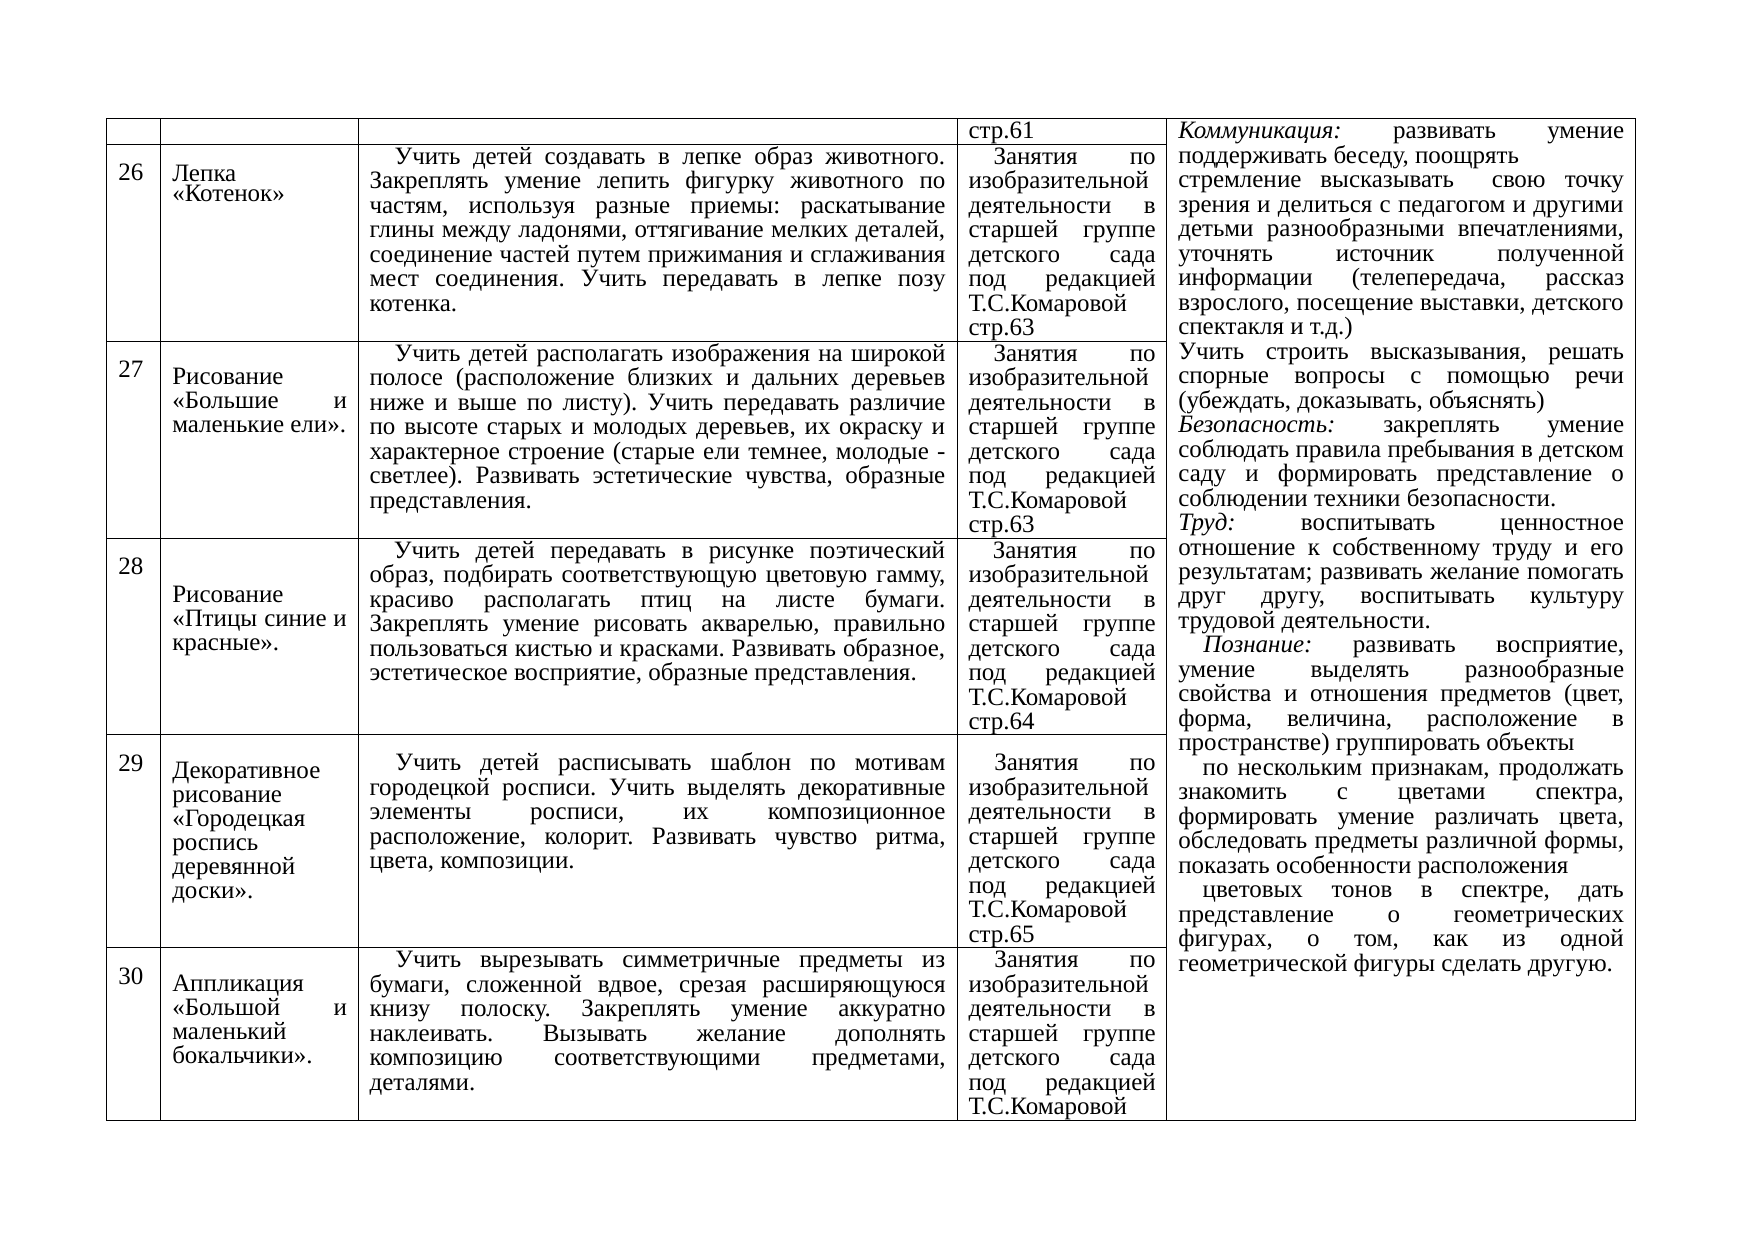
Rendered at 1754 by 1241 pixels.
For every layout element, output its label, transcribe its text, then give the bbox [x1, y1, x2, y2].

table_cell Рисование «Большие и маленькие ели». [161, 342, 358, 537]
table_cell Учить детей расписывать шаблон по мотивам городецкой росписи. Учить выделять декоративные элементы росписи, их композиционное расположение, колорит. Развивать чувство ритма, цвета, композиции. [359, 735, 957, 947]
table_cell стр.61 [958, 119, 1166, 144]
table_cell Учить вырезывать симметричные предметы из бумаги, сложенной вдвое, срезая расширяющуюся книзу полоску. Закреплять умение аккуратно наклеивать. Вызывать желание дополнять композицию соответствующими предметами, деталями. [359, 948, 957, 1119]
table_cell [161, 119, 358, 144]
table_cell Учить детей создавать в лепке образ животного. Закреплять умение лепить фигурку животного по частям, используя разные приемы: раскатывание глины между ладонями, оттягивание мелких деталей, соединение частей путем прижимания и сглаживания мест соединения. Учить передавать в лепке позу котенка. [359, 145, 957, 341]
table_cell Рисование «Птицы синие и красные». [161, 539, 358, 734]
table_cell [107, 119, 160, 144]
table_cell [359, 119, 957, 144]
table_cell Учить детей передавать в рисунке поэтический образ, подбирать соответствующую цветовую гамму, красиво располагать птиц на листе бумаги. Закреплять умение рисовать акварелью, правильно пользоваться кистью и красками. Развивать образное, эстетическое восприятие, образные представления. [359, 539, 957, 734]
table_cell Занятия по изобразительной деятельности в старшей группе детского сада под редакцией Т.С.Комаровой стр.65 [958, 735, 1166, 947]
table_cell Занятия по изобразительной деятельности в старшей группе детского сада под редакцией Т.С.Комаровой стр.64 [958, 539, 1166, 734]
table_cell Аппликация «Большой и маленький бокальчики». [161, 948, 358, 1119]
table_cell 27 [107, 342, 160, 537]
table_cell 28 [107, 539, 160, 734]
table_cell Занятия по изобразительной деятельности в старшей группе детского сада под редакцией Т.С.Комаровой стр.63 [958, 145, 1166, 341]
table_cell Занятия по изобразительной деятельности в старшей группе детского сада под редакцией Т.С.Комаровой [958, 948, 1166, 1119]
table_cell Лепка «Котенок» [161, 145, 358, 341]
table_cell Коммуникация: развивать умение поддерживать беседу, поощрять стремление высказывать свою точку зрения и делиться с педагогом и другими детьми разнообразными впечатлениями, уточнять источник полученной информации (телепередача, рассказ взрослого, посещение выставки, детского спектакля и т.д.) Учить строить высказывания, решать спорные вопросы с помощью речи (убеждать, доказывать, объяснять) Безопасность: закреплять умение соблюдать правила пребывания в детском саду и формировать представление о соблюдении техники безопасности. Труд: воспитывать ценностное отношение к собственному труду и его результатам; развивать желание помогать друг другу, воспитывать культуру трудовой деятельности. Познание: развивать восприятие, умение выделять разнообразные свойства и отношения предметов (цвет, форма, величина, расположение в пространстве) группировать объекты по нескольким признакам, продолжать знакомить с цветами спектра, формировать умение различать цвета, обследовать предметы различной формы, показать особенности расположения цветовых тонов в спектре, дать представление о геометрических фигурах, о том, как из одной геометрической фигуры сделать другую. [1167, 119, 1635, 1119]
table_cell 29 [107, 735, 160, 947]
table_cell Занятия по изобразительной деятельности в старшей группе детского сада под редакцией Т.С.Комаровой стр.63 [958, 342, 1166, 537]
table_cell 30 [107, 948, 160, 1119]
table_cell Декоративное рисование «Городецкая роспись деревянной доски». [161, 735, 358, 947]
table_cell Учить детей располагать изображения на широкой полосе (расположение близких и дальних деревьев ниже и выше по листу). Учить передавать различие по высоте старых и молодых деревьев, их окраску и характерное строение (старые ели темнее, молодые - светлее). Развивать эстетические чувства, образные представления. [359, 342, 957, 537]
table_cell 26 [107, 145, 160, 341]
